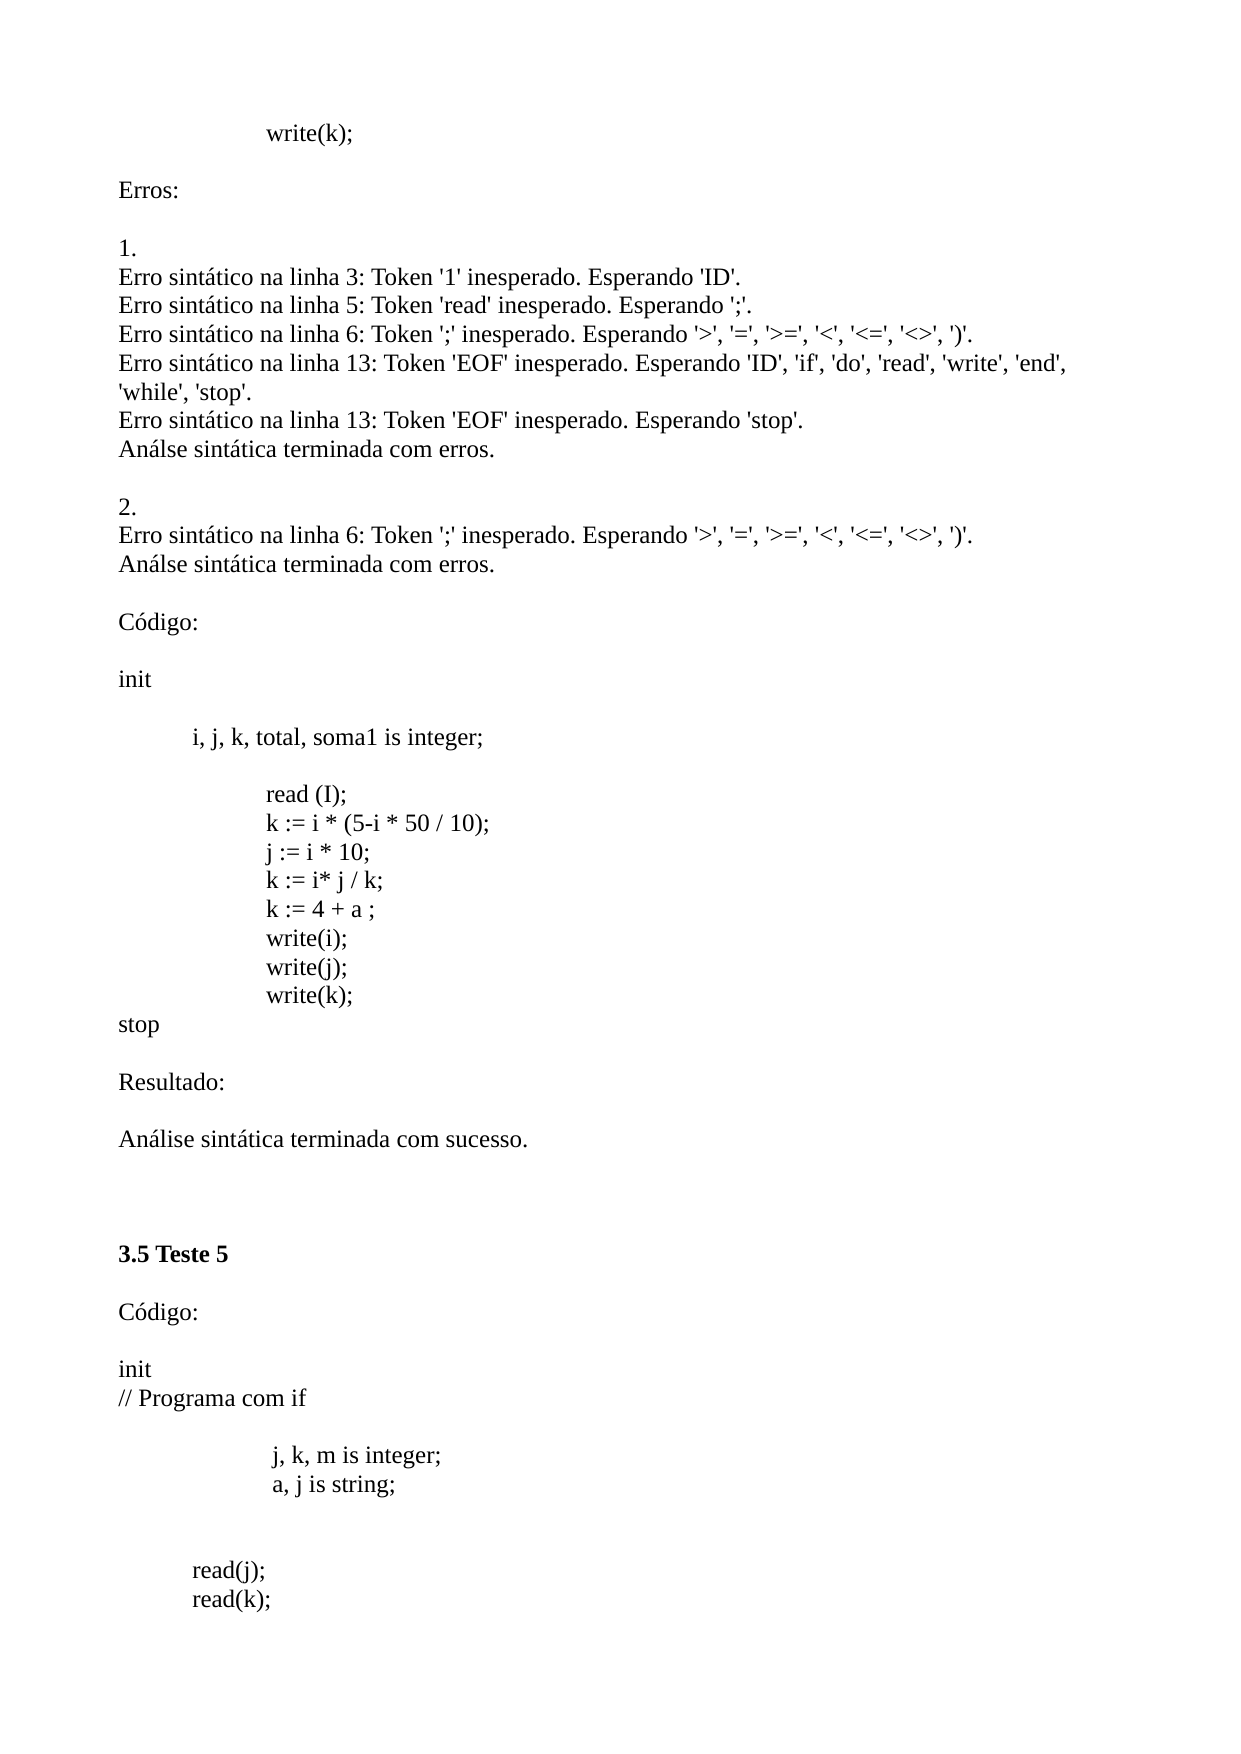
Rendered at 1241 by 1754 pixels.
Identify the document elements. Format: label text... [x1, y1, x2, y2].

text read(k); [118, 1584, 1122, 1613]
text // Programa com if [118, 1383, 1122, 1412]
text Erro sintático na linha 6: Token ';' inesperado. Esperando '>', '=', '>=', '<', '<=', '<>', ')'. [118, 521, 1122, 549]
text Código: [118, 607, 1122, 636]
text 2. [118, 492, 1122, 521]
text Análse sintática terminada com erros. [118, 549, 1122, 578]
text write(j); [118, 952, 1122, 981]
text Análise sintática terminada com sucesso. [118, 1124, 1122, 1153]
text Erro sintático na linha 13: Token 'EOF' inesperado. Esperando 'ID', 'if', 'do', 'read', 'write', 'end', 'while', 'stop'. [118, 348, 1122, 406]
text write(k); [118, 118, 1122, 147]
text read(j); [118, 1556, 1122, 1584]
text Erro sintático na linha 5: Token 'read' inesperado. Esperando ';'. [118, 291, 1122, 319]
text read (I); [118, 779, 1122, 808]
text Erro sintático na linha 3: Token '1' inesperado. Esperando 'ID'. [118, 262, 1122, 291]
text 1. [118, 233, 1122, 262]
text k := 4 + a ; [118, 894, 1122, 923]
text Erro sintático na linha 13: Token 'EOF' inesperado. Esperando 'stop'. [118, 406, 1122, 434]
text j, k, m is integer; [118, 1441, 1122, 1469]
text i, j, k, total, soma1 is integer; [118, 722, 1122, 751]
text j := i * 10; [118, 837, 1122, 866]
text a, j is string; [118, 1469, 1122, 1498]
text Erros: [118, 176, 1122, 204]
text Análse sintática terminada com erros. [118, 434, 1122, 463]
text k := i* j / k; [118, 866, 1122, 894]
text init [118, 664, 1122, 693]
text stop [118, 1009, 1122, 1038]
text write(i); [118, 923, 1122, 952]
text Código: [118, 1297, 1122, 1326]
text Erro sintático na linha 6: Token ';' inesperado. Esperando '>', '=', '>=', '<', '<=', '<>', ')'. [118, 319, 1122, 348]
text Resultado: [118, 1067, 1122, 1096]
text 3.5 Teste 5 [118, 1239, 1122, 1268]
text k := i * (5-i * 50 / 10); [118, 808, 1122, 837]
text init [118, 1354, 1122, 1383]
text write(k); [118, 981, 1122, 1009]
